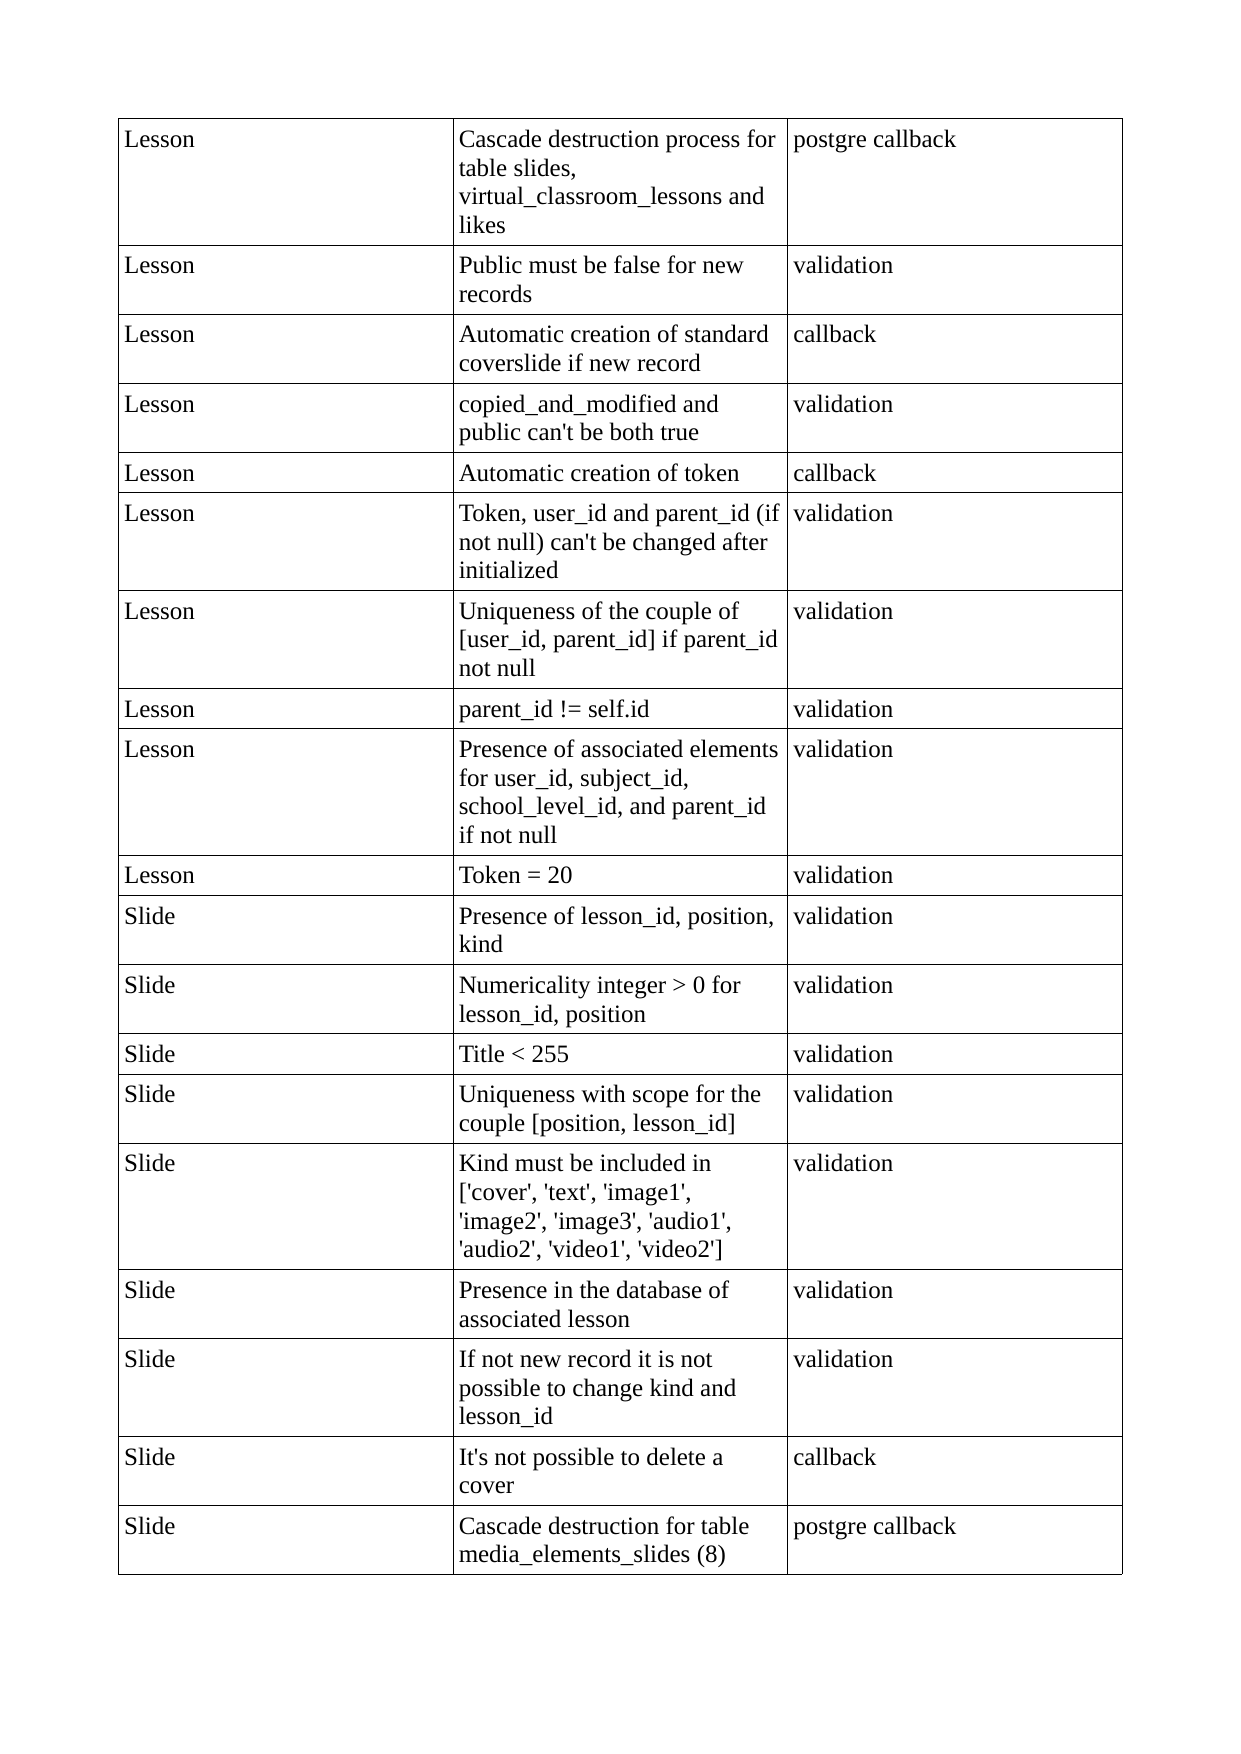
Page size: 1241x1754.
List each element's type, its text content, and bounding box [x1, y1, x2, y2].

table_cell Lesson [119, 246, 453, 314]
table_cell postgre callback [788, 1506, 1122, 1574]
table_cell validation [788, 246, 1122, 314]
table_cell Lesson [119, 315, 453, 383]
table_cell Lesson [119, 856, 453, 895]
table_cell Presence of lesson_id, position, kind [454, 896, 787, 964]
table_cell Kind must be included in ['cover', 'text', 'image1', 'image2', 'image3', 'audio1', 'audio2', 'video1', 'video2'] [454, 1144, 787, 1269]
table_cell Slide [119, 1034, 453, 1073]
table_cell parent_id != self.id [454, 689, 787, 728]
table_cell Lesson [119, 384, 453, 452]
table_cell Token, user_id and parent_id (if not null) can't be changed after initialized [454, 493, 787, 590]
table_cell Uniqueness with scope for the couple [position, lesson_id] [454, 1075, 787, 1142]
table_cell Slide [119, 1437, 453, 1505]
table_cell validation [788, 591, 1122, 688]
table_cell validation [788, 493, 1122, 590]
table_cell Slide [119, 1144, 453, 1269]
table_cell If not new record it is not possible to change kind and lesson_id [454, 1339, 787, 1436]
table_cell Token = 20 [454, 856, 787, 895]
table_cell Slide [119, 1270, 453, 1338]
table_cell Lesson [119, 493, 453, 590]
table_cell Automatic creation of standard coverslide if new record [454, 315, 787, 383]
table_cell validation [788, 1075, 1122, 1142]
table_cell Lesson [119, 689, 453, 728]
table_cell Presence of associated elements for user_id, subject_id, school_level_id, and parent_id if not null [454, 729, 787, 855]
table_cell Slide [119, 896, 453, 964]
table_cell Cascade destruction process for table slides, virtual_classroom_lessons and likes [454, 119, 787, 245]
table_cell validation [788, 1034, 1122, 1073]
table_cell validation [788, 965, 1122, 1033]
table_cell validation [788, 729, 1122, 855]
table_cell Automatic creation of token [454, 453, 787, 492]
table_cell Lesson [119, 453, 453, 492]
table_cell Slide [119, 1075, 453, 1142]
table_cell validation [788, 1270, 1122, 1338]
table_cell validation [788, 384, 1122, 452]
table_cell validation [788, 896, 1122, 964]
table_cell callback [788, 1437, 1122, 1505]
table_cell callback [788, 315, 1122, 383]
table_cell validation [788, 1144, 1122, 1269]
table_cell Lesson [119, 729, 453, 855]
table_cell validation [788, 689, 1122, 728]
table_cell Lesson [119, 119, 453, 245]
table_cell Slide [119, 965, 453, 1033]
table_cell validation [788, 856, 1122, 895]
table_cell Numericality integer > 0 for lesson_id, position [454, 965, 787, 1033]
table_cell callback [788, 453, 1122, 492]
table_cell Public must be false for new records [454, 246, 787, 314]
table_cell Lesson [119, 591, 453, 688]
table_cell It's not possible to delete a cover [454, 1437, 787, 1505]
table_cell Presence in the database of associated lesson [454, 1270, 787, 1338]
table_cell Cascade destruction for table media_elements_slides (8) [454, 1506, 787, 1574]
table_cell postgre callback [788, 119, 1122, 245]
table_cell Slide [119, 1506, 453, 1574]
table_cell Slide [119, 1339, 453, 1436]
table_cell validation [788, 1339, 1122, 1436]
table_cell copied_and_modified and public can't be both true [454, 384, 787, 452]
table_cell Uniqueness of the couple of [user_id, parent_id] if parent_id not null [454, 591, 787, 688]
table_cell Title < 255 [454, 1034, 787, 1073]
